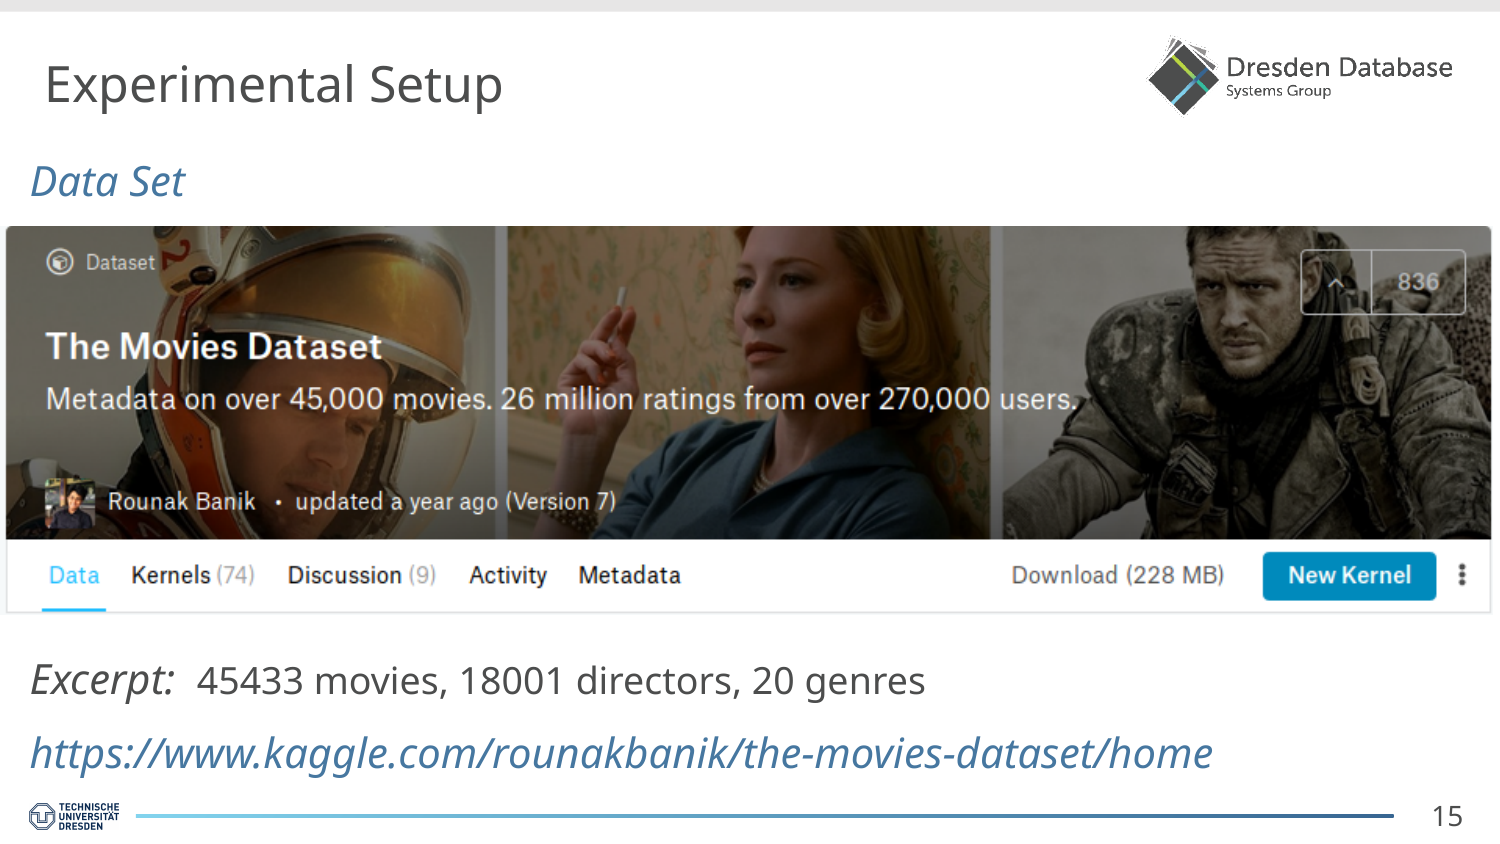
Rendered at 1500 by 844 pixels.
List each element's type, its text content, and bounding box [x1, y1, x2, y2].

picture [1145, 35, 1453, 118]
picture [0, 226, 1493, 615]
picture [29, 803, 119, 830]
list Data Set Excerpt: 45433 movies, 18001 directors, 20 genres https://www.kaggle.com/rounakbanik/the-movies-dataset/home [29, 615, 1471, 774]
title Experimental Setup [29, 47, 1093, 118]
list Data Set Excerpt: 45433 movies, 18001 directors, 20 genres https://www.kaggle.com/rounakbanik/the-movies-dataset/home [29, 153, 1471, 226]
